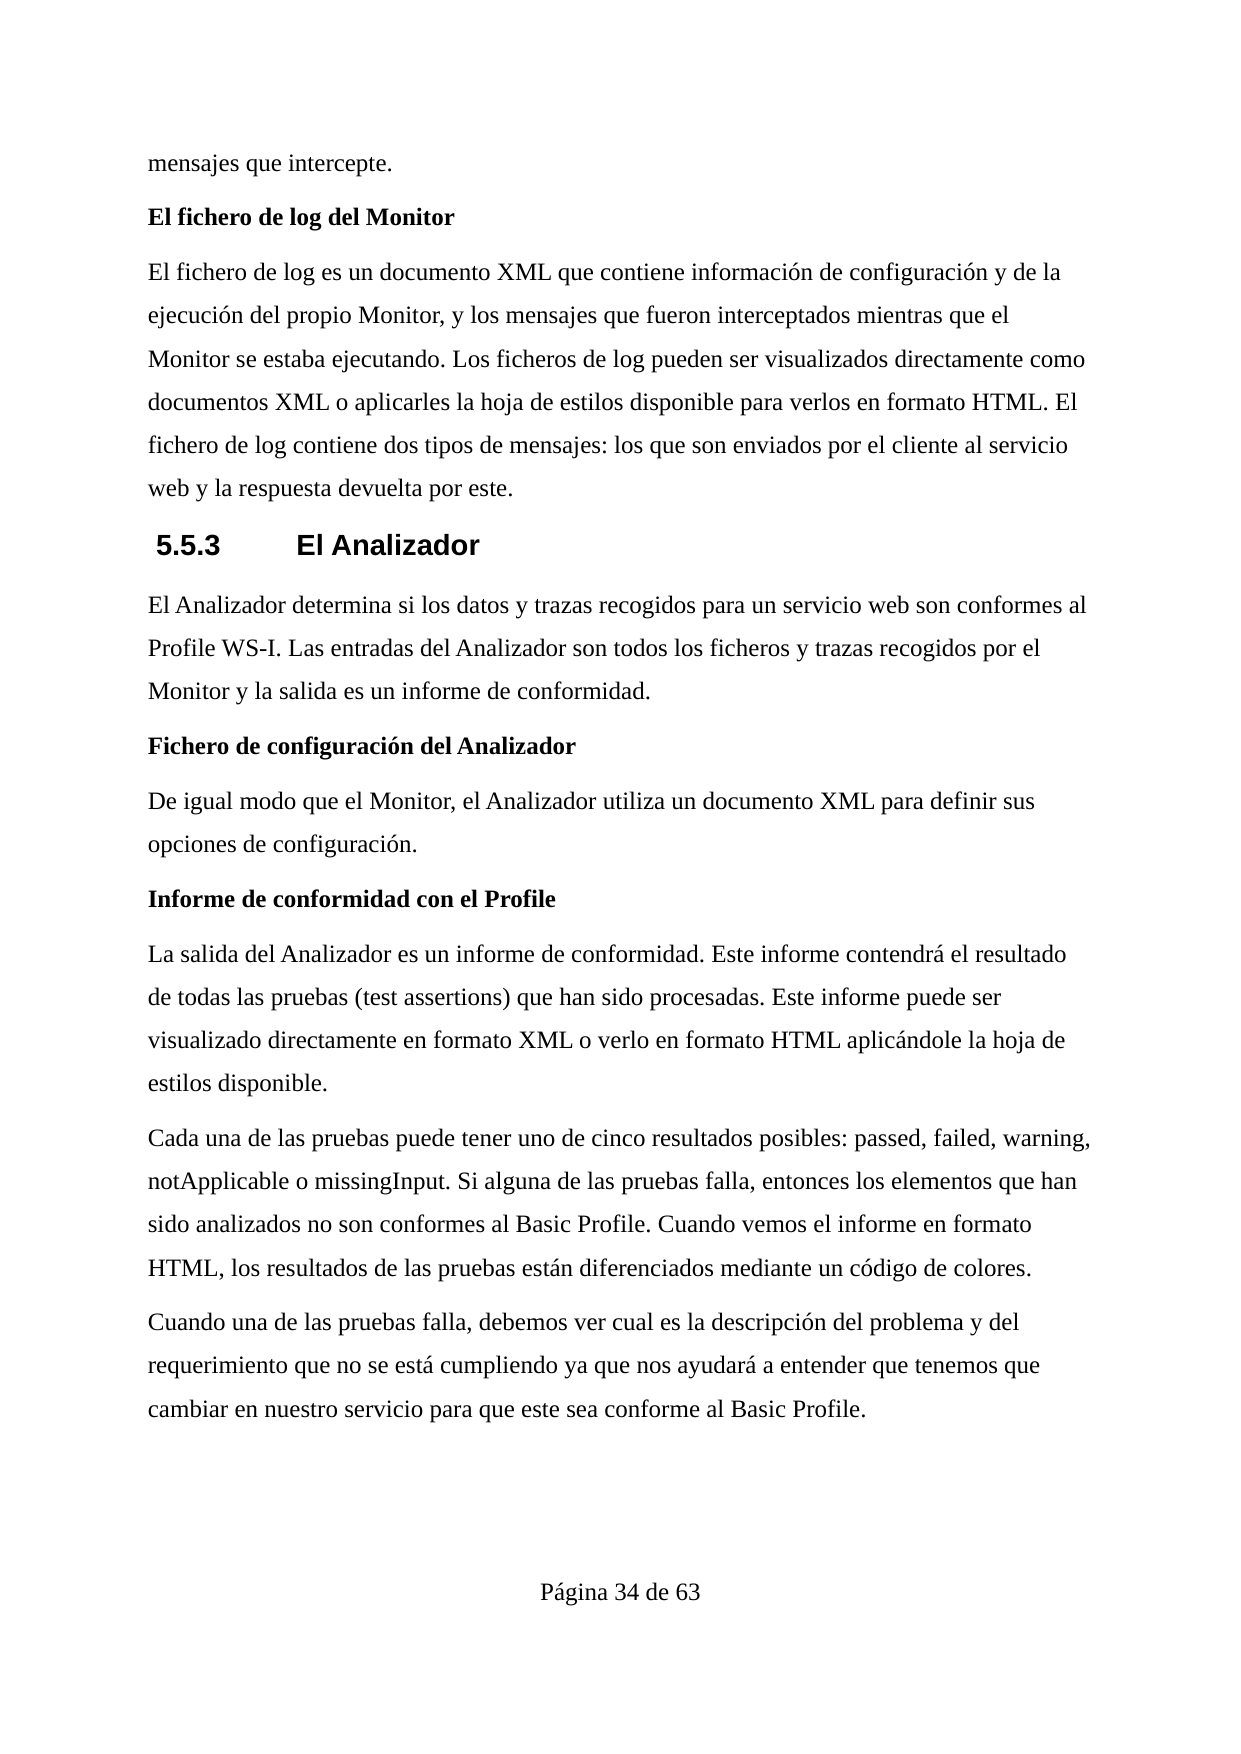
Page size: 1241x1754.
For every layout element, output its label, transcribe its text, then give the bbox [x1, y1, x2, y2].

text El fichero de log del Monitor [148, 202, 1093, 231]
subtitle El Analizador [148, 528, 1093, 561]
text El Analizador determina si los datos y trazas recogidos para un servicio web son conformes al Profile WS-I. Las entradas del Analizador son todos los ficheros y trazas recogidos por el Monitor y la salida es un informe de conformidad. [148, 590, 1093, 705]
text Fichero de configuración del Analizador [148, 731, 1093, 760]
text De igual modo que el Monitor, el Analizador utiliza un documento XML para definir sus opciones de configuración. [148, 786, 1093, 858]
text Informe de conformidad con el Profile [148, 884, 1093, 913]
text Cuando una de las pruebas falla, debemos ver cual es la descripción del problema y del requerimiento que no se está cumpliendo ya que nos ayudará a entender que tenemos que cambiar en nuestro servicio para que este sea conforme al Basic Profile. [148, 1307, 1093, 1422]
text La salida del Analizador es un informe de conformidad. Este informe contendrá el resultado de todas las pruebas (test assertions) que han sido procesadas. Este informe puede ser visualizado directamente en formato XML o verlo en formato HTML aplicándole la hoja de estilos disponible. [148, 939, 1093, 1097]
text El fichero de log es un documento XML que contiene información de configuración y de la ejecución del propio Monitor, y los mensajes que fueron interceptados mientras que el Monitor se estaba ejecutando. Los ficheros de log pueden ser visualizados directamente como documentos XML o aplicarles la hoja de estilos disponible para verlos en formato HTML. El fichero de log contiene dos tipos de mensajes: los que son enviados por el cliente al servicio web y la respuesta devuelta por este. [148, 257, 1093, 502]
text Cada una de las pruebas puede tener uno de cinco resultados posibles: passed, failed, warning, notApplicable o missingInput. Si alguna de las pruebas falla, entonces los elementos que han sido analizados no son conformes al Basic Profile. Cuando vemos el informe en formato HTML, los resultados de las pruebas están diferenciados mediante un código de colores. [148, 1123, 1093, 1281]
text mensajes que intercepte. [148, 148, 1093, 176]
